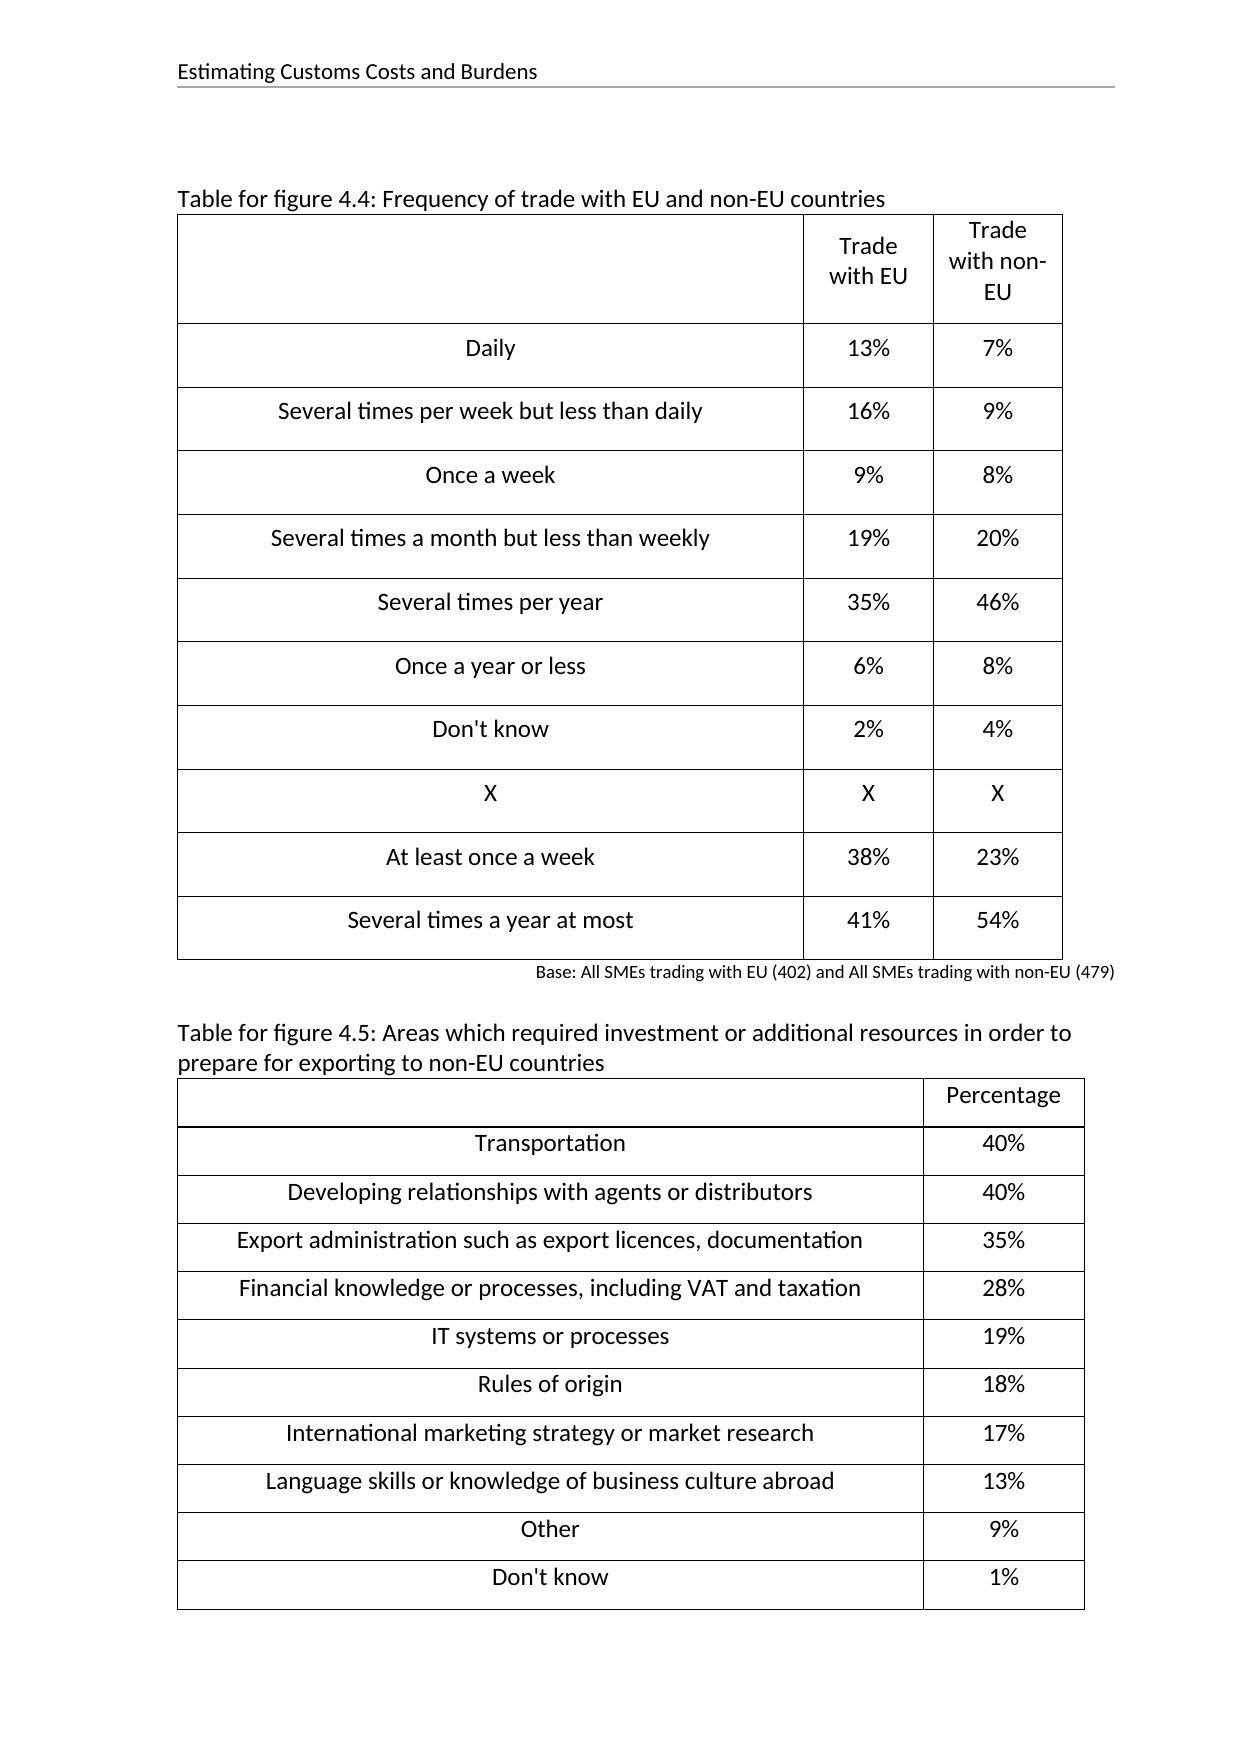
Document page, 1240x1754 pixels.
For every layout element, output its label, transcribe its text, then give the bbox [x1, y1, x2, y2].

table_cell Don't know [178, 706, 803, 768]
table_cell 9% [804, 451, 933, 514]
table_cell 38% [804, 833, 933, 896]
table_cell 1% [924, 1561, 1084, 1609]
subtitle Table for figure 4.4: Frequency of trade with EU and non-EU countries [177, 183, 1115, 214]
table_cell Once a week [178, 451, 803, 514]
table_cell Several times a year at most [178, 897, 803, 959]
table_cell Other [178, 1513, 923, 1560]
table_header Trade with EU [804, 215, 933, 323]
table_cell 13% [924, 1465, 1084, 1512]
table_cell 54% [934, 897, 1062, 959]
table_cell 2% [804, 706, 933, 768]
table_cell 8% [934, 451, 1062, 514]
table_cell IT systems or processes [178, 1320, 923, 1367]
table_header [178, 1079, 923, 1126]
table_cell Language skills or knowledge of business culture abroad [178, 1465, 923, 1512]
table_cell International marketing strategy or market research [178, 1417, 923, 1464]
table_cell Transportation [178, 1128, 923, 1174]
table_cell Export administration such as export licences, documentation [178, 1224, 923, 1271]
table_cell 13% [804, 324, 933, 387]
table_header Trade with non-EU [934, 215, 1062, 323]
table_cell Several times per week but less than daily [178, 388, 803, 450]
table_cell 4% [934, 706, 1062, 768]
table_cell Financial knowledge or processes, including VAT and taxation [178, 1272, 923, 1319]
table_cell 7% [934, 324, 1062, 387]
table_cell 20% [934, 515, 1062, 577]
table_cell 16% [804, 388, 933, 450]
table_cell At least once a week [178, 833, 803, 896]
table_cell Don't know [178, 1561, 923, 1609]
text Base: All SMEs trading with EU (402) and All SMEs trading with non-EU (479) [177, 960, 1115, 983]
table_cell 9% [934, 388, 1062, 450]
table_cell X [934, 770, 1062, 832]
table_header Percentage [924, 1079, 1084, 1126]
table_cell Once a year or less [178, 642, 803, 705]
table_cell 9% [924, 1513, 1084, 1560]
table_cell 28% [924, 1272, 1084, 1319]
table_cell 8% [934, 642, 1062, 705]
table_cell 19% [804, 515, 933, 577]
table_header [178, 215, 803, 323]
table_cell X [178, 770, 803, 832]
table_cell 19% [924, 1320, 1084, 1367]
table_cell 6% [804, 642, 933, 705]
table_cell 18% [924, 1369, 1084, 1416]
table_cell 46% [934, 579, 1062, 641]
table_cell 23% [934, 833, 1062, 896]
table_cell 41% [804, 897, 933, 959]
table_cell Several times per year [178, 579, 803, 641]
table_cell 35% [924, 1224, 1084, 1271]
table_cell 40% [924, 1128, 1084, 1174]
table_cell X [804, 770, 933, 832]
table_cell 17% [924, 1417, 1084, 1464]
table_cell Several times a month but less than weekly [178, 515, 803, 577]
table_cell 35% [804, 579, 933, 641]
table_cell 40% [924, 1176, 1084, 1223]
subtitle Table for figure 4.5: Areas which required investment or additional resources in order to prepare for exporting to non-EU countries [177, 1017, 1115, 1078]
table_cell Developing relationships with agents or distributors [178, 1176, 923, 1223]
table_cell Daily [178, 324, 803, 387]
table_cell Rules of origin [178, 1369, 923, 1416]
